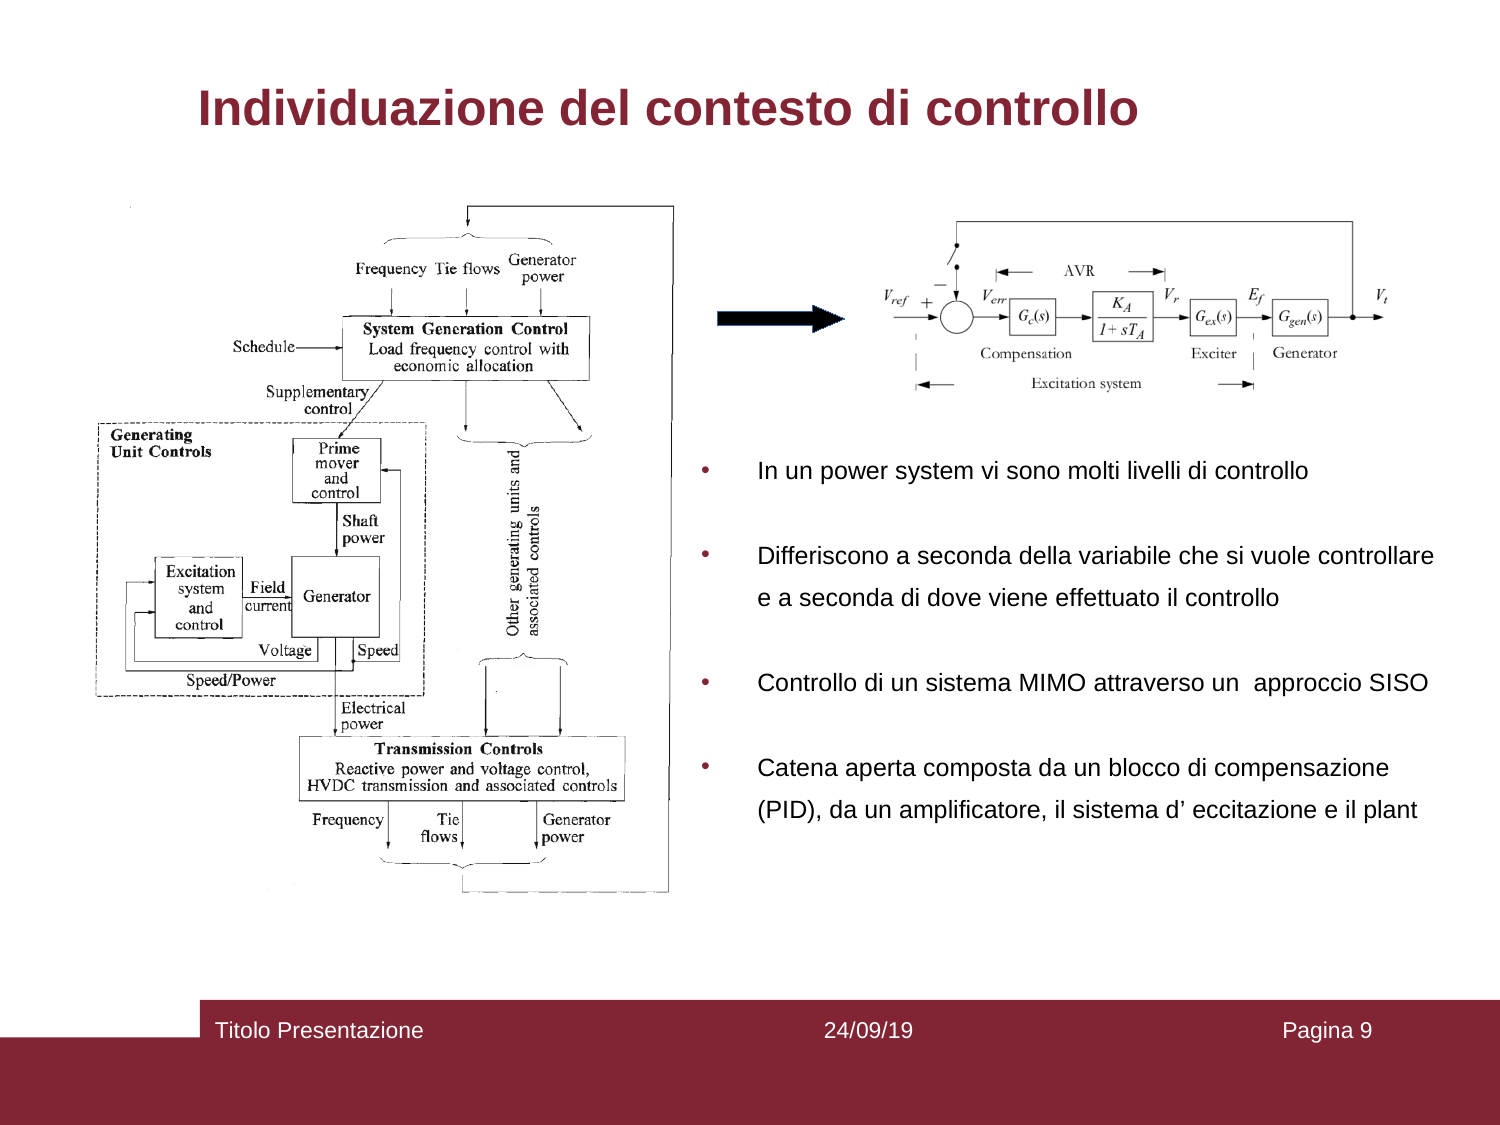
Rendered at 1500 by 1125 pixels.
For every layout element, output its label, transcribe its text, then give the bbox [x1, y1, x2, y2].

picture [867, 205, 1403, 397]
list In un power system vi sono molti livelli di controllo Differiscono a seconda della variabile che si vuole controllare e a seconda di dove viene effettuato il controllo Controllo di un sistema MIMO attraverso un approccio SISO Catena aperta composta da un blocco di compensazione (PID), da un amplificatore, il sistema d’ eccitazione e il plant [686, 446, 1500, 1110]
title Individuazione del contesto di controllo [183, 67, 1400, 150]
picture [82, 196, 679, 904]
text_box [717, 305, 845, 333]
